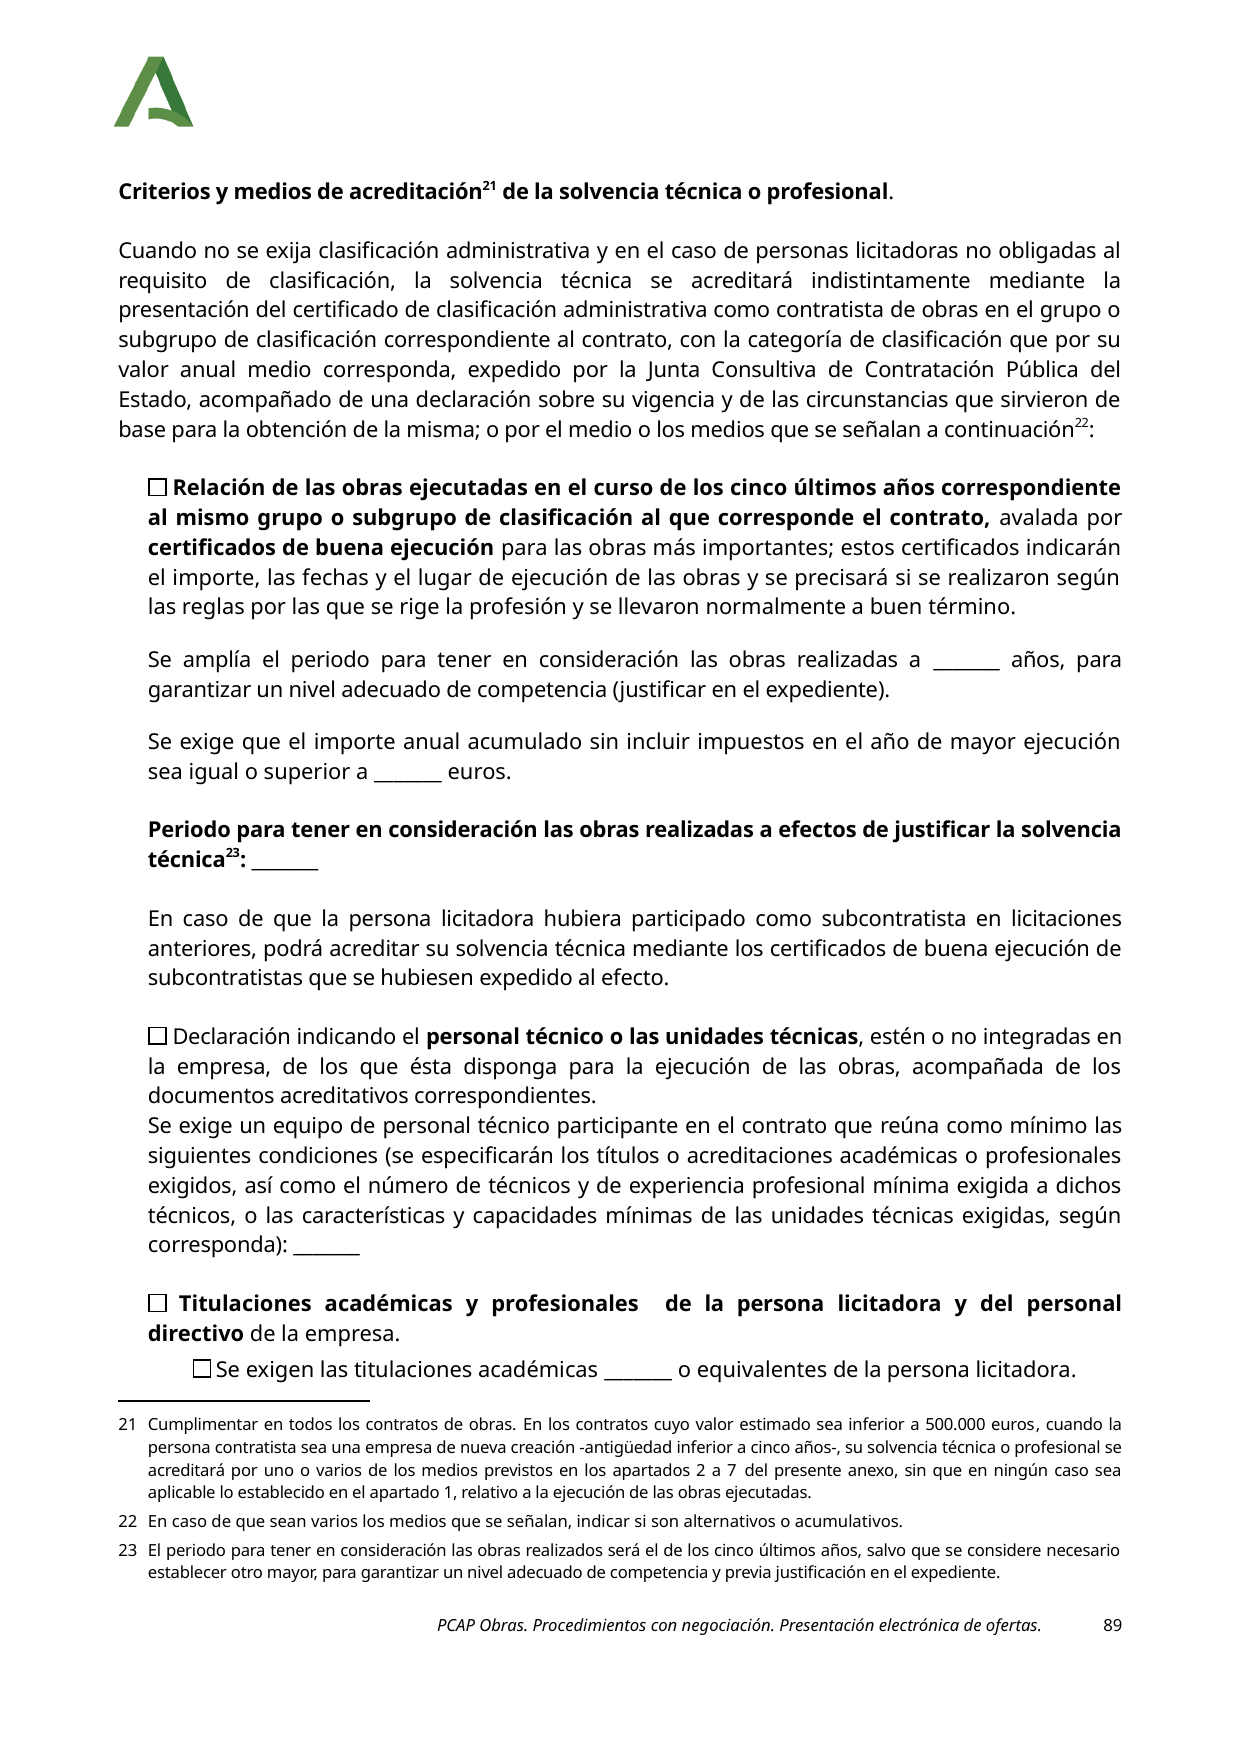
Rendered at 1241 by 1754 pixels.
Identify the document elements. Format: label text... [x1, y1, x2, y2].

text El periodo para tener en consideración las obras realizados será el de los cinco últimos años, salvo que se considere necesario establecer otro mayor, para garantizar un nivel adecuado de competencia y previa justificación en el expediente. [118, 1538, 1122, 1584]
text Criterios y medios de acreditación de la solvencia técnica o profesional. [118, 176, 1122, 206]
text Relación de las obras ejecutadas en el curso de los cinco últimos años correspondiente al mismo grupo o subgrupo de clasificación al que corresponde el contrato, avalada por certificados de buena ejecución para las obras más importantes; estos certificados indicarán el importe, las fechas y el lugar de ejecución de las obras y se precisará si se realizaron según las reglas por las que se rige la profesión y se llevaron normalmente a buen término. [148, 472, 1122, 621]
text Se amplía el periodo para tener en consideración las obras realizadas a _______ años, para garantizar un nivel adecuado de competencia (justificar en el expediente). [148, 644, 1122, 703]
text Se exigen las titulaciones académicas _______ o equivalentes de la persona licitadora. [192, 1353, 1122, 1383]
text Titulaciones académicas y profesionales de la persona licitadora y del personal directivo de la empresa. [148, 1288, 1122, 1348]
text Declaración indicando el personal técnico o las unidades técnicas, estén o no integradas en la empresa, de los que ésta disponga para la ejecución de las obras, acompañada de los documentos acreditativos correspondientes. [148, 1021, 1122, 1110]
text Cumplimentar en todos los contratos de obras. En los contratos cuyo valor estimado sea inferior a 500.000 euros, cuando la persona contratista sea una empresa de nueva creación -antigüedad inferior a cinco años-, su solvencia técnica o profesional se acreditará por uno o varios de los medios previstos en los apartados 2 a 7 del presente anexo, sin que en ningún caso sea aplicable lo establecido en el apartado 1, relativo a la ejecución de las obras ejecutadas. [118, 1413, 1122, 1504]
text En caso de que la persona licitadora hubiera participado como subcontratista en licitaciones anteriores, podrá acreditar su solvencia técnica mediante los certificados de buena ejecución de subcontratistas que se hubiesen expedido al efecto. [148, 903, 1122, 992]
text En caso de que sean varios los medios que se señalan, indicar si son alternativos o acumulativos. [118, 1509, 1122, 1532]
text Cuando no se exija clasificación administrativa y en el caso de personas licitadoras no obligadas al requisito de clasificación, la solvencia técnica se acreditará indistintamente mediante la presentación del certificado de clasificación administrativa como contratista de obras en el grupo o subgrupo de clasificación correspondiente al contrato, con la categoría de clasificación que por su valor anual medio corresponda, expedido por la Junta Consultiva de Contratación Pública del Estado, acompañado de una declaración sobre su vigencia y de las circunstancias que sirvieron de base para la obtención de la misma; o por el medio o los medios que se señalan a continuación: [118, 235, 1122, 443]
text Periodo para tener en consideración las obras realizadas a efectos de justificar la solvencia técnica: _______ [148, 814, 1122, 874]
text Se exige que el importe anual acumulado sin incluir impuestos en el año de mayor ejecución sea igual o superior a _______ euros. [148, 726, 1122, 786]
text Se exige un equipo de personal técnico participante en el contrato que reúna como mínimo las siguientes condiciones (se especificarán los títulos o acreditaciones académicas o profesionales exigidos, así como el número de técnicos y de experiencia profesional mínima exigida a dichos técnicos, o las características y capacidades mínimas de las unidades técnicas exigidas, según corresponda): _______ [148, 1110, 1122, 1259]
picture [109, 52, 198, 131]
